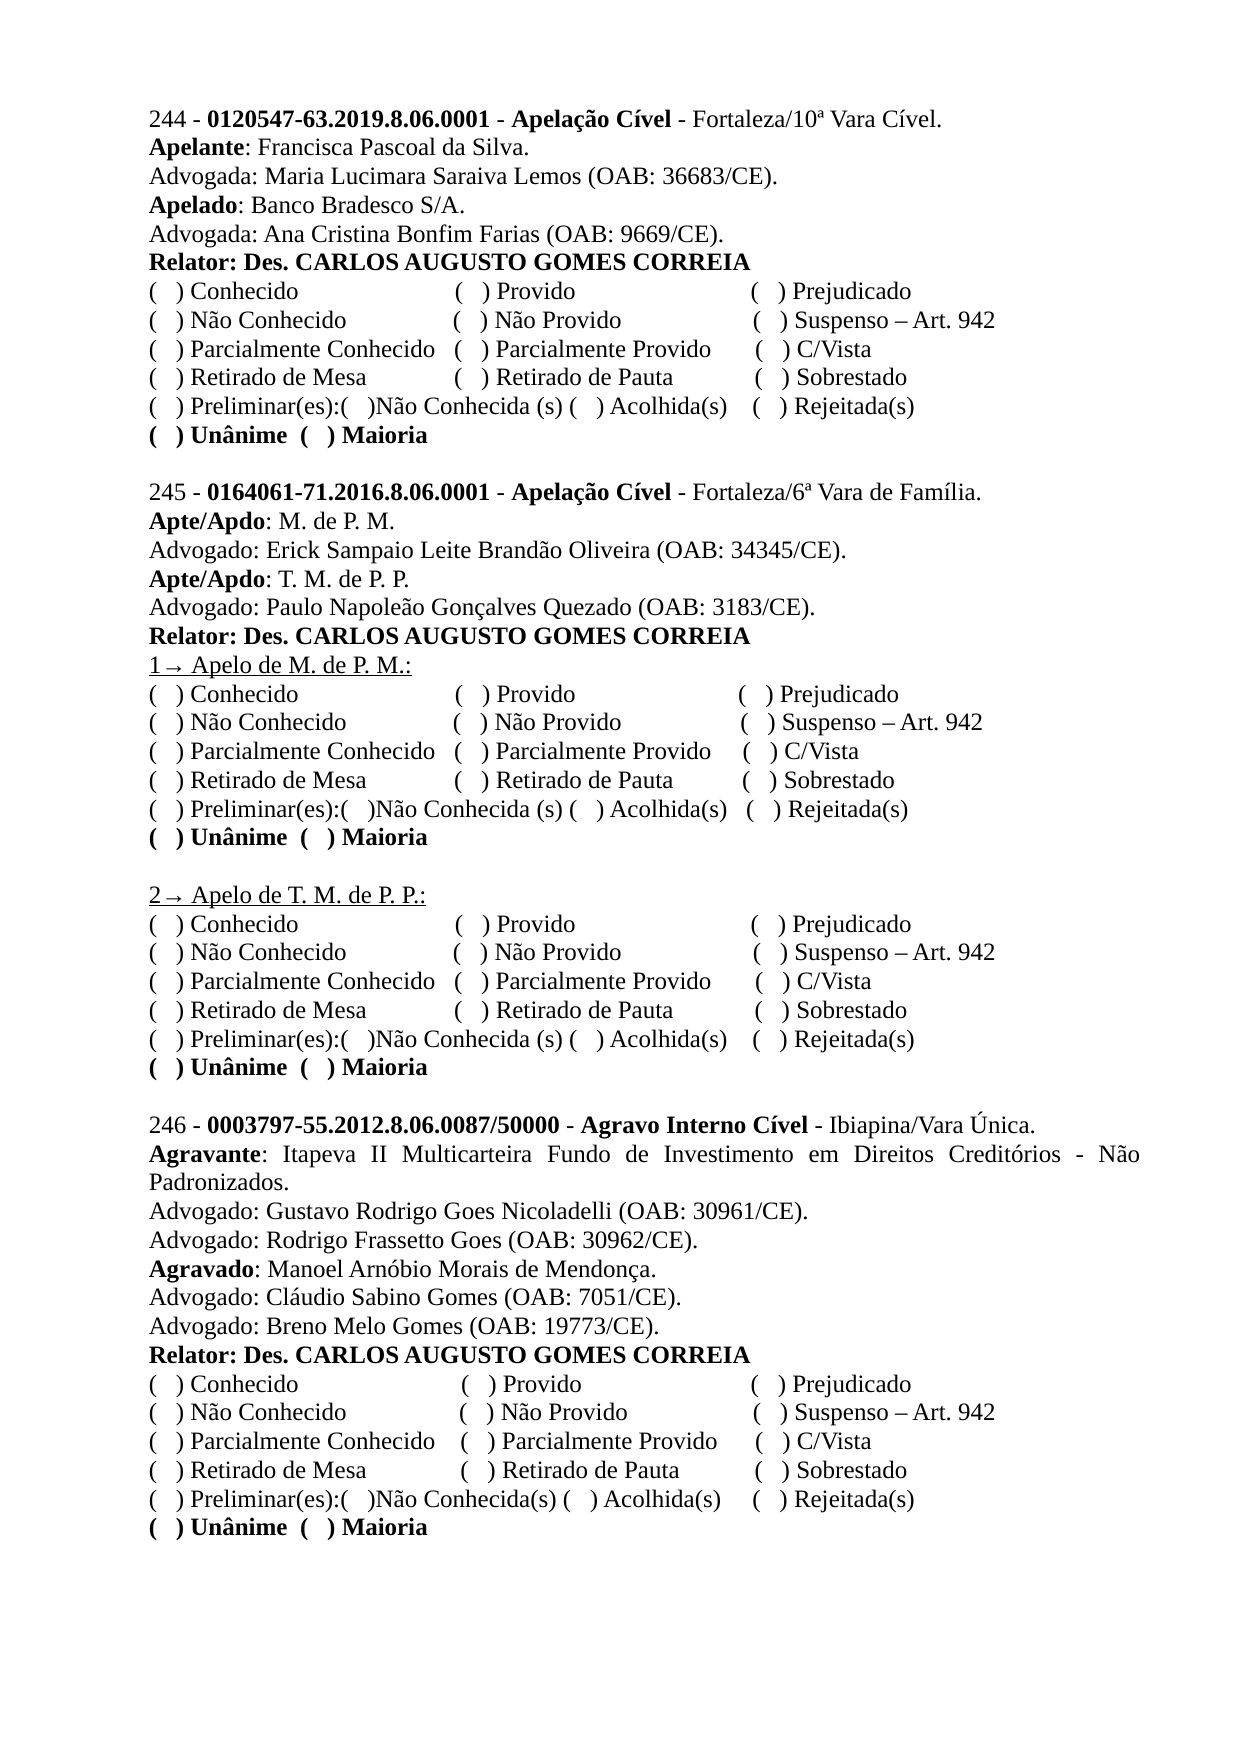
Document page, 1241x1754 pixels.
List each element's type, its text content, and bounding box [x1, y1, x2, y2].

text ( ) Não Conhecido ( ) Não Provido ( ) Suspenso – Art. 942 [148, 1397, 1158, 1426]
text ( ) Conhecido ( ) Provido ( ) Prejudicado [148, 276, 1141, 305]
text 1→ Apelo de M. de P. M.: [148, 650, 1141, 679]
text Relator: Des. CARLOS AUGUSTO GOMES CORREIA [148, 1340, 1141, 1369]
text ( ) Preliminar(es):( )Não Conhecida (s) ( ) Acolhida(s) ( ) Rejeitada(s) [148, 794, 1158, 822]
text 244 - 0120547-63.2019.8.06.0001 - Apelação Cível - Fortaleza/10ª Vara Cível. [148, 104, 1141, 132]
text Advogado: Gustavo Rodrigo Goes Nicoladelli (OAB: 30961/CE). [148, 1196, 1141, 1225]
text ( ) Parcialmente Conhecido ( ) Parcialmente Provido ( ) C/Vista [148, 966, 1158, 995]
text Advogado: Cláudio Sabino Gomes (OAB: 7051/CE). [148, 1282, 1141, 1311]
text ( ) Preliminar(es):( )Não Conhecida (s) ( ) Acolhida(s) ( ) Rejeitada(s) [148, 1024, 1158, 1052]
text ( ) Não Conhecido ( ) Não Provido ( ) Suspenso – Art. 942 [148, 937, 1158, 966]
text ( ) Parcialmente Conhecido ( ) Parcialmente Provido ( ) C/Vista [148, 1426, 1158, 1455]
text ( ) Unânime ( ) Maioria [148, 1052, 1158, 1081]
text 2→ Apelo de T. M. de P. P.: [148, 880, 1141, 909]
text ( ) Retirado de Mesa ( ) Retirado de Pauta ( ) Sobrestado [148, 362, 1158, 391]
text Agravante: Itapeva II Multicarteira Fundo de Investimento em Direitos Creditórios - Não Padronizados. [148, 1139, 1141, 1196]
text Agravado: Manoel Arnóbio Morais de Mendonça. [148, 1254, 1141, 1282]
text ( ) Não Conhecido ( ) Não Provido ( ) Suspenso – Art. 942 [148, 707, 1158, 736]
text ( ) Conhecido ( ) Provido ( ) Prejudicado [148, 679, 1141, 707]
text Apte/Apdo: T. M. de P. P. [148, 564, 1141, 592]
text ( ) Retirado de Mesa ( ) Retirado de Pauta ( ) Sobrestado [148, 1455, 1158, 1484]
text 246 - 0003797-55.2012.8.06.0087/50000 - Agravo Interno Cível - Ibiapina/Vara Única. [148, 1110, 1141, 1139]
text Advogado: Breno Melo Gomes (OAB: 19773/CE). [148, 1311, 1141, 1340]
text Advogado: Rodrigo Frassetto Goes (OAB: 30962/CE). [148, 1225, 1141, 1254]
text ( ) Unânime ( ) Maioria [148, 1512, 1158, 1541]
text ( ) Preliminar(es):( )Não Conhecida (s) ( ) Acolhida(s) ( ) Rejeitada(s) [148, 391, 1158, 420]
text Advogada: Maria Lucimara Saraiva Lemos (OAB: 36683/CE). [148, 161, 1141, 190]
text Relator: Des. CARLOS AUGUSTO GOMES CORREIA [148, 621, 1141, 650]
text 245 - 0164061-71.2016.8.06.0001 - Apelação Cível - Fortaleza/6ª Vara de Família. [148, 477, 1141, 506]
text ( ) Parcialmente Conhecido ( ) Parcialmente Provido ( ) C/Vista [148, 736, 1158, 765]
text ( ) Unânime ( ) Maioria [148, 420, 1158, 449]
text Relator: Des. CARLOS AUGUSTO GOMES CORREIA [148, 247, 1141, 276]
text Advogado: Erick Sampaio Leite Brandão Oliveira (OAB: 34345/CE). [148, 535, 1141, 564]
text Advogado: Paulo Napoleão Gonçalves Quezado (OAB: 3183/CE). [148, 592, 1141, 621]
text ( ) Conhecido ( ) Provido ( ) Prejudicado [148, 1369, 1141, 1397]
text Apte/Apdo: M. de P. M. [148, 506, 1141, 535]
text ( ) Unânime ( ) Maioria [148, 822, 1158, 851]
text Apelante: Francisca Pascoal da Silva. [148, 132, 1141, 161]
text ( ) Conhecido ( ) Provido ( ) Prejudicado [148, 909, 1141, 937]
text ( ) Retirado de Mesa ( ) Retirado de Pauta ( ) Sobrestado [148, 765, 1158, 794]
text Apelado: Banco Bradesco S/A. [148, 190, 1141, 219]
text Advogada: Ana Cristina Bonfim Farias (OAB: 9669/CE). [148, 219, 1141, 247]
text ( ) Retirado de Mesa ( ) Retirado de Pauta ( ) Sobrestado [148, 995, 1158, 1024]
text ( ) Preliminar(es):( )Não Conhecida(s) ( ) Acolhida(s) ( ) Rejeitada(s) [148, 1484, 1158, 1512]
text ( ) Não Conhecido ( ) Não Provido ( ) Suspenso – Art. 942 [148, 305, 1158, 334]
text ( ) Parcialmente Conhecido ( ) Parcialmente Provido ( ) C/Vista [148, 334, 1158, 362]
